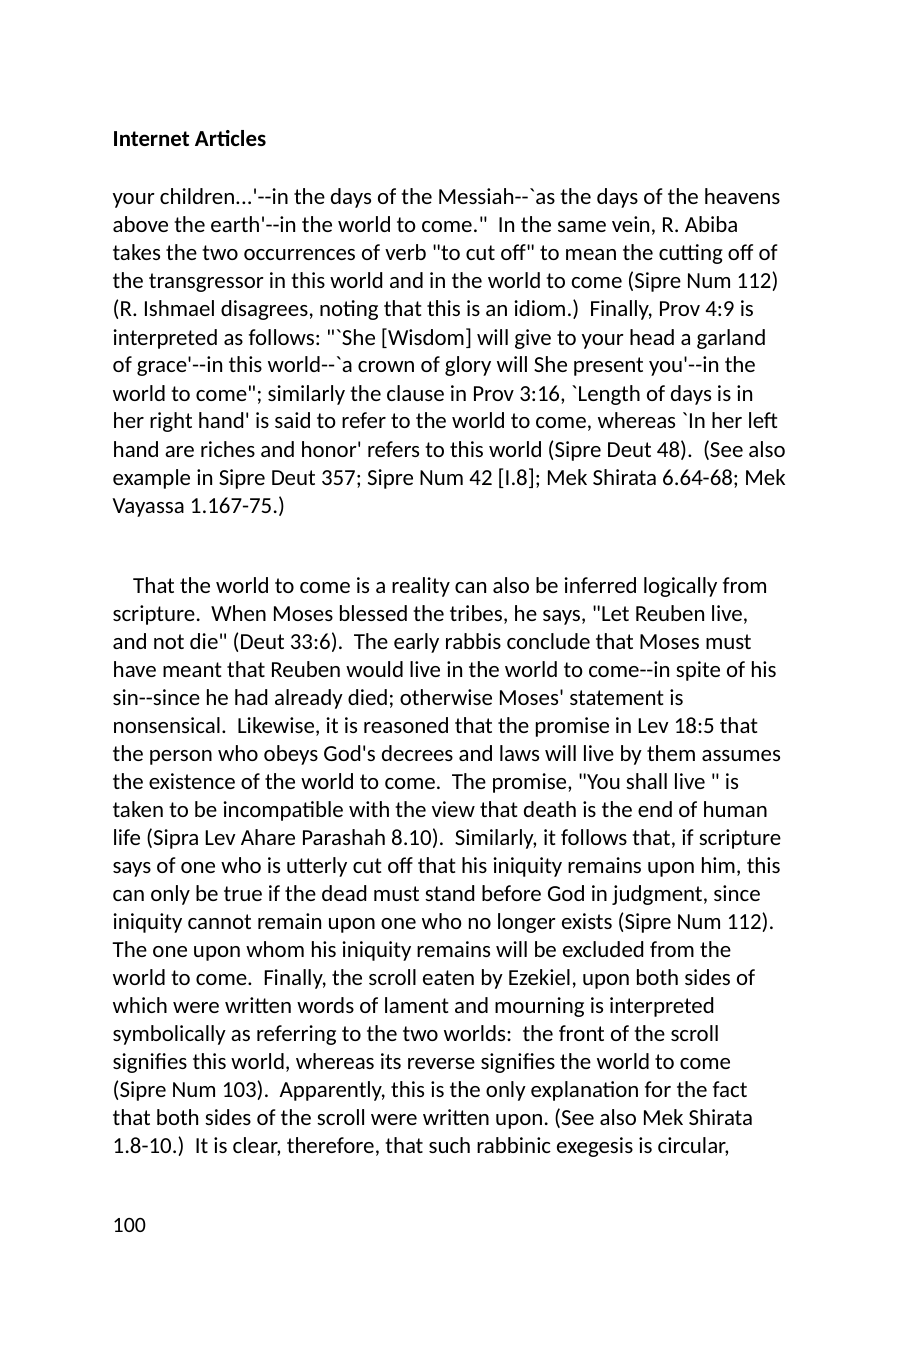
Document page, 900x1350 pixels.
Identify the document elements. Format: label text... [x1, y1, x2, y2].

text your children...'--in the days of the Messiah--`as the days of the heavens above the earth'--in the world to come." In the same vein, R. Abiba takes the two occurrences of verb "to cut off" to mean the cutting off of the transgressor in this world and in the world to come (Sipre Num 112) (R. Ishmael disagrees, noting that this is an idiom.) Finally, Prov 4:9 is interpreted as follows: "`She [Wisdom] will give to your head a garland of grace'--in this world--`a crown of glory will She present you'--in the world to come"; similarly the clause in Prov 3:16, `Length of days is in her right hand' is said to refer to the world to come, whereas `In her left hand are riches and honor' refers to this world (Sipre Deut 48). (See also example in Sipre Deut 357; Sipre Num 42 [I.8]; Mek Shirata 6.64-68; Mek Vayassa 1.167-75.) [112, 182, 787, 519]
text That the world to come is a reality can also be inferred logically from scripture. When Moses blessed the tribes, he says, "Let Reuben live, and not die" (Deut 33:6). The early rabbis conclude that Moses must have meant that Reuben would live in the world to come--in spite of his sin--since he had already died; otherwise Moses' statement is nonsensical. Likewise, it is reasoned that the promise in Lev 18:5 that the person who obeys God's decrees and laws will live by them assumes the existence of the world to come. The promise, "You shall live " is taken to be incompatible with the view that death is the end of human life (Sipra Lev Ahare Parashah 8.10). Similarly, it follows that, if scripture says of one who is utterly cut off that his iniquity remains upon him, this can only be true if the dead must stand before God in judgment, since iniquity cannot remain upon one who no longer exists (Sipre Num 112). The one upon whom his iniquity remains will be excluded from the world to come. Finally, the scroll eaten by Ezekiel, upon both sides of which were written words of lament and mourning is interpreted symbolically as referring to the two worlds: the front of the scroll signifies this world, whereas its reverse signifies the world to come (Sipre Num 103). Apparently, this is the only explanation for the fact that both sides of the scroll were written upon. (See also Mek Shirata 1.8-10.) It is clear, therefore, that such rabbinic exegesis is circular, [112, 571, 787, 1159]
